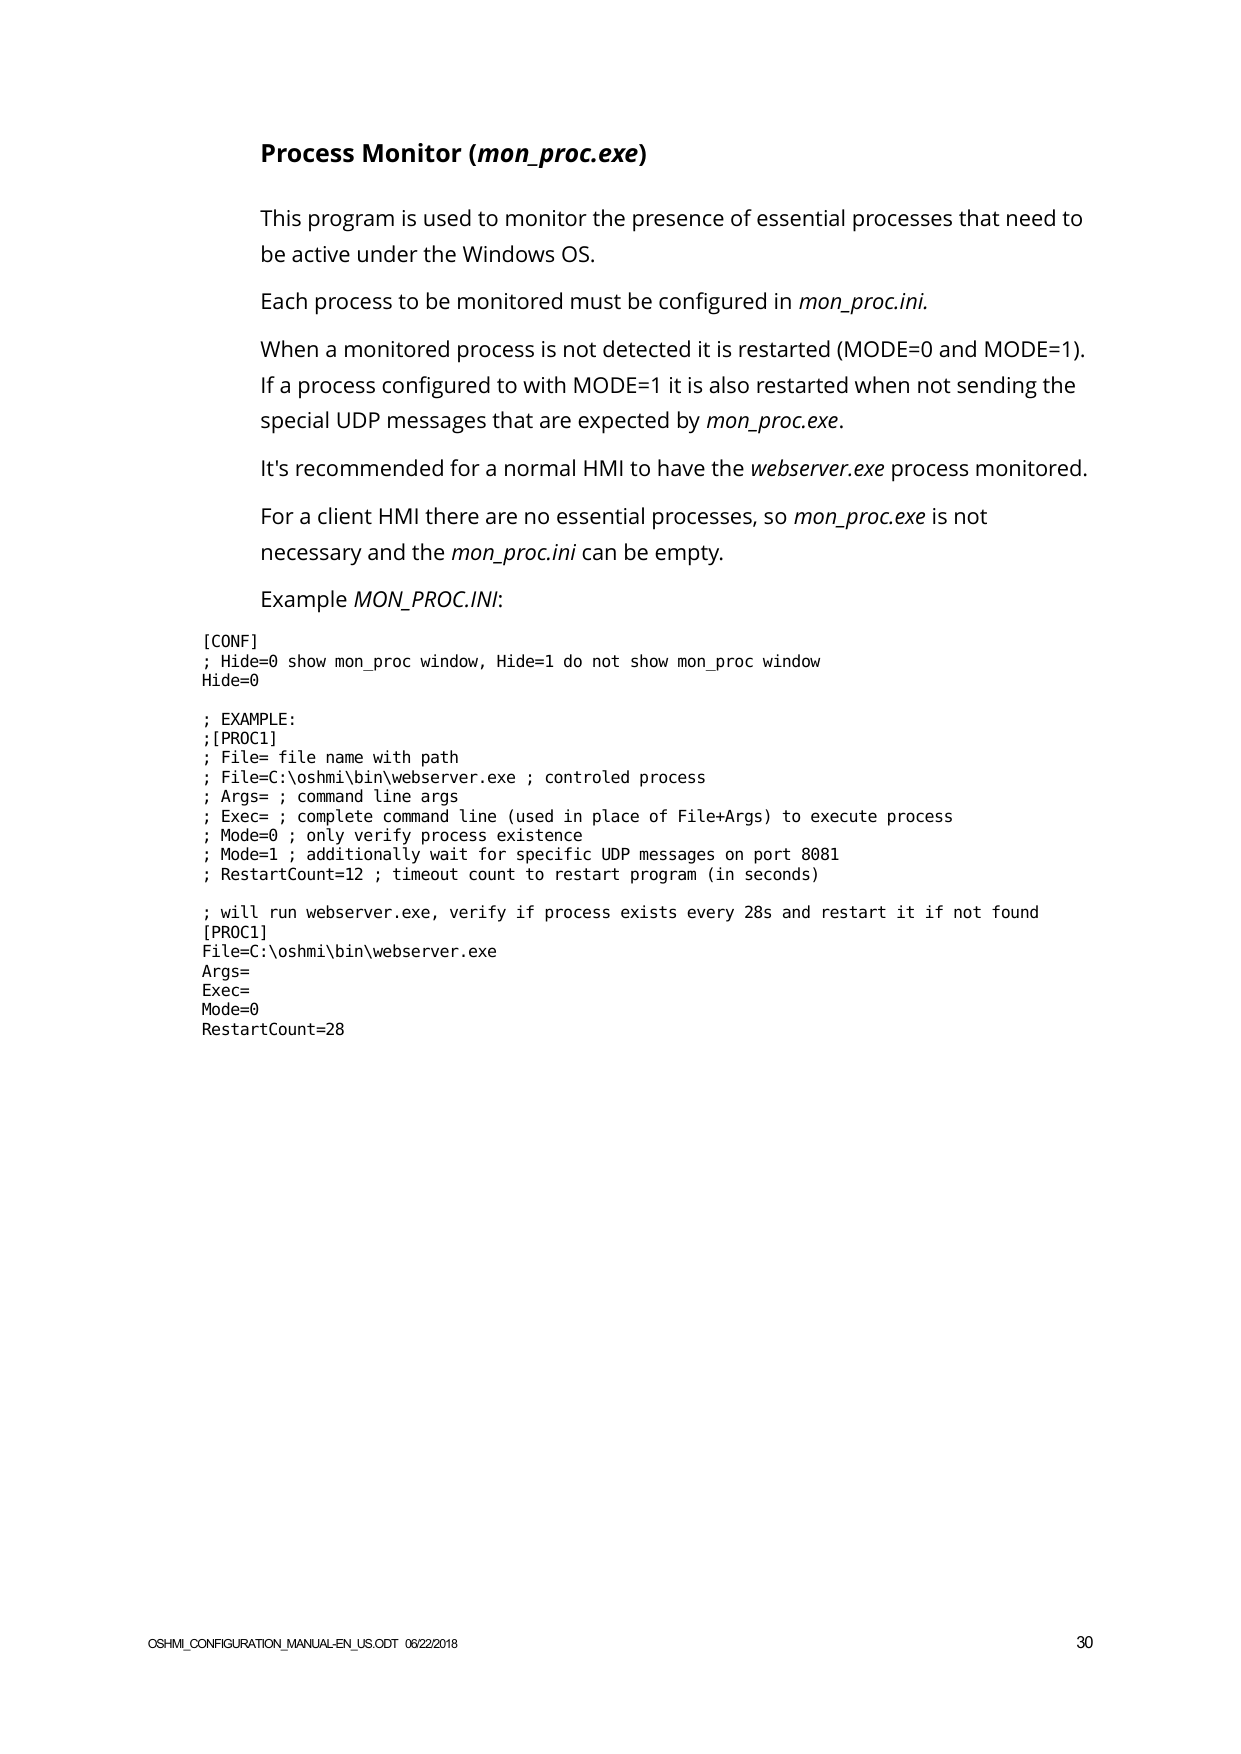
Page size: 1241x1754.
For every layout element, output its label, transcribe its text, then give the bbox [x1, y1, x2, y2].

text ; will run webserver.exe, verify if process exists every 28s and restart it if not found [202, 903, 1093, 923]
text Each process to be monitored must be configured in mon_proc.ini. [260, 286, 1093, 316]
text Args= [202, 961, 1093, 981]
text ; Mode=0 ; only verify process existence [202, 826, 1093, 845]
text ; File= file name with path [202, 748, 1093, 768]
text It's recommended for a normal HMI to have the webserver.exe process monitored. [260, 453, 1093, 483]
text [PROC1] [202, 923, 1093, 942]
text [CONF] [202, 632, 1093, 651]
text ; Exec= ; complete command line (used in place of File+Args) to execute process [202, 806, 1093, 826]
text ; Args= ; command line args [202, 787, 1093, 806]
text Hide=0 [202, 671, 1093, 690]
text When a monitored process is not detected it is restarted (MODE=0 and MODE=1). If a process configured to with MODE=1 it is also restarted when not sending the special UDP messages that are expected by mon_proc.exe. [260, 334, 1093, 435]
text ; Hide=0 show mon_proc window, Hide=1 do not show mon_proc window [202, 651, 1093, 671]
text RestartCount=28 [202, 1019, 1093, 1039]
text ; EXAMPLE: [202, 709, 1093, 729]
text Exec= [202, 981, 1093, 1000]
text ; RestartCount=12 ; timeout count to restart program (in seconds) [202, 864, 1093, 884]
text This program is used to monitor the presence of essential processes that need to be active under the Windows OS. [260, 203, 1093, 268]
text For a client HMI there are no essential processes, so mon_proc.exe is not necessary and the mon_proc.ini can be empty. [260, 501, 1093, 566]
text Example MON_PROC.INI: [260, 584, 1093, 614]
text File=C:\oshmi\bin\webserver.exe [202, 942, 1093, 961]
text ; Mode=1 ; additionally wait for specific UDP messages on port 8081 [202, 845, 1093, 864]
text ; File=C:\oshmi\bin\webserver.exe ; controled process [202, 768, 1093, 787]
text Mode=0 [202, 1000, 1093, 1019]
subtitle Process Monitor (mon_proc.exe) [260, 136, 1093, 170]
text ;[PROC1] [202, 729, 1093, 748]
